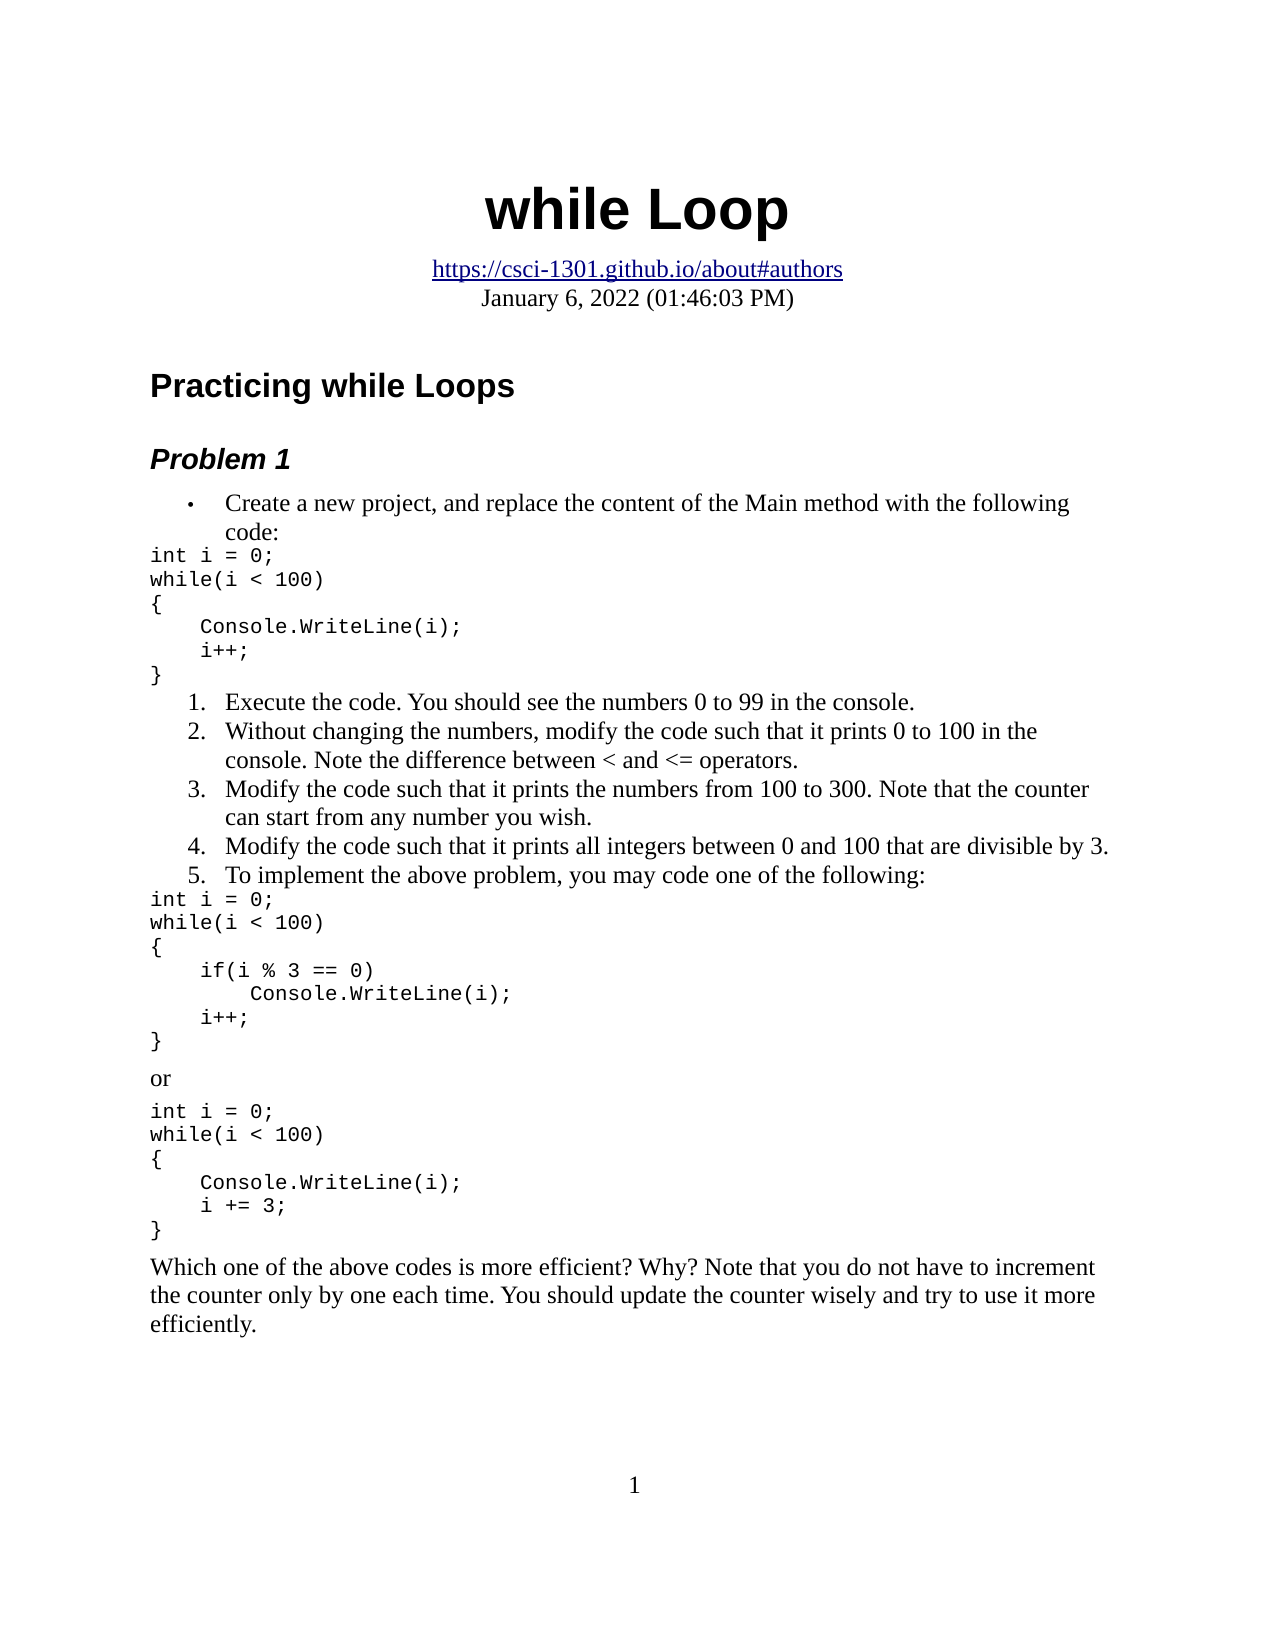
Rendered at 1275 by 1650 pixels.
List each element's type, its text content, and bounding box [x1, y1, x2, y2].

text Which one of the above codes is more efficient? Why? Note that you do not have to increment the counter only by one each time. You should update the counter wisely and try to use it more efficiently. [150, 1252, 1125, 1338]
list Create a new project, and replace the content of the Main method with the following code: [187, 488, 1125, 546]
text { [150, 1148, 1125, 1172]
list To implement the above problem, you may code one of the following: [187, 860, 1125, 889]
text int i = 0; [150, 889, 1125, 912]
text } [150, 1031, 1125, 1054]
text } [150, 664, 1125, 687]
title while Loop [150, 175, 1125, 242]
subtitle Problem 1 [150, 442, 1125, 476]
text i += 3; [150, 1195, 1125, 1219]
text i++; [150, 1007, 1125, 1031]
text int i = 0; [150, 546, 1125, 569]
subtitle Practicing while Loops [150, 366, 1125, 404]
text while(i < 100) [150, 1124, 1125, 1148]
text int i = 0; [150, 1101, 1125, 1124]
text January 6, 2022 (01:46:03 PM) [150, 283, 1125, 312]
text while(i < 100) [150, 569, 1125, 593]
text if(i % 3 == 0) [150, 959, 1125, 983]
list Execute the code. You should see the numbers 0 to 99 in the console. [187, 687, 1125, 716]
text i++; [150, 640, 1125, 664]
list Modify the code such that it prints the numbers from 100 to 300. Note that the counter can start from any number you wish. [187, 774, 1125, 831]
text or [150, 1063, 1125, 1092]
text { [150, 593, 1125, 616]
list Modify the code such that it prints all integers between 0 and 100 that are divisible by 3. [187, 831, 1125, 860]
text https://csci-1301.github.io/about#authors [150, 254, 1125, 283]
text Console.WriteLine(i); [150, 1172, 1125, 1195]
text Console.WriteLine(i); [150, 616, 1125, 640]
text while(i < 100) [150, 912, 1125, 936]
text { [150, 936, 1125, 959]
text } [150, 1219, 1125, 1243]
text Console.WriteLine(i); [150, 983, 1125, 1007]
list Without changing the numbers, modify the code such that it prints 0 to 100 in the console. Note the difference between < and <= operators. [187, 716, 1125, 774]
